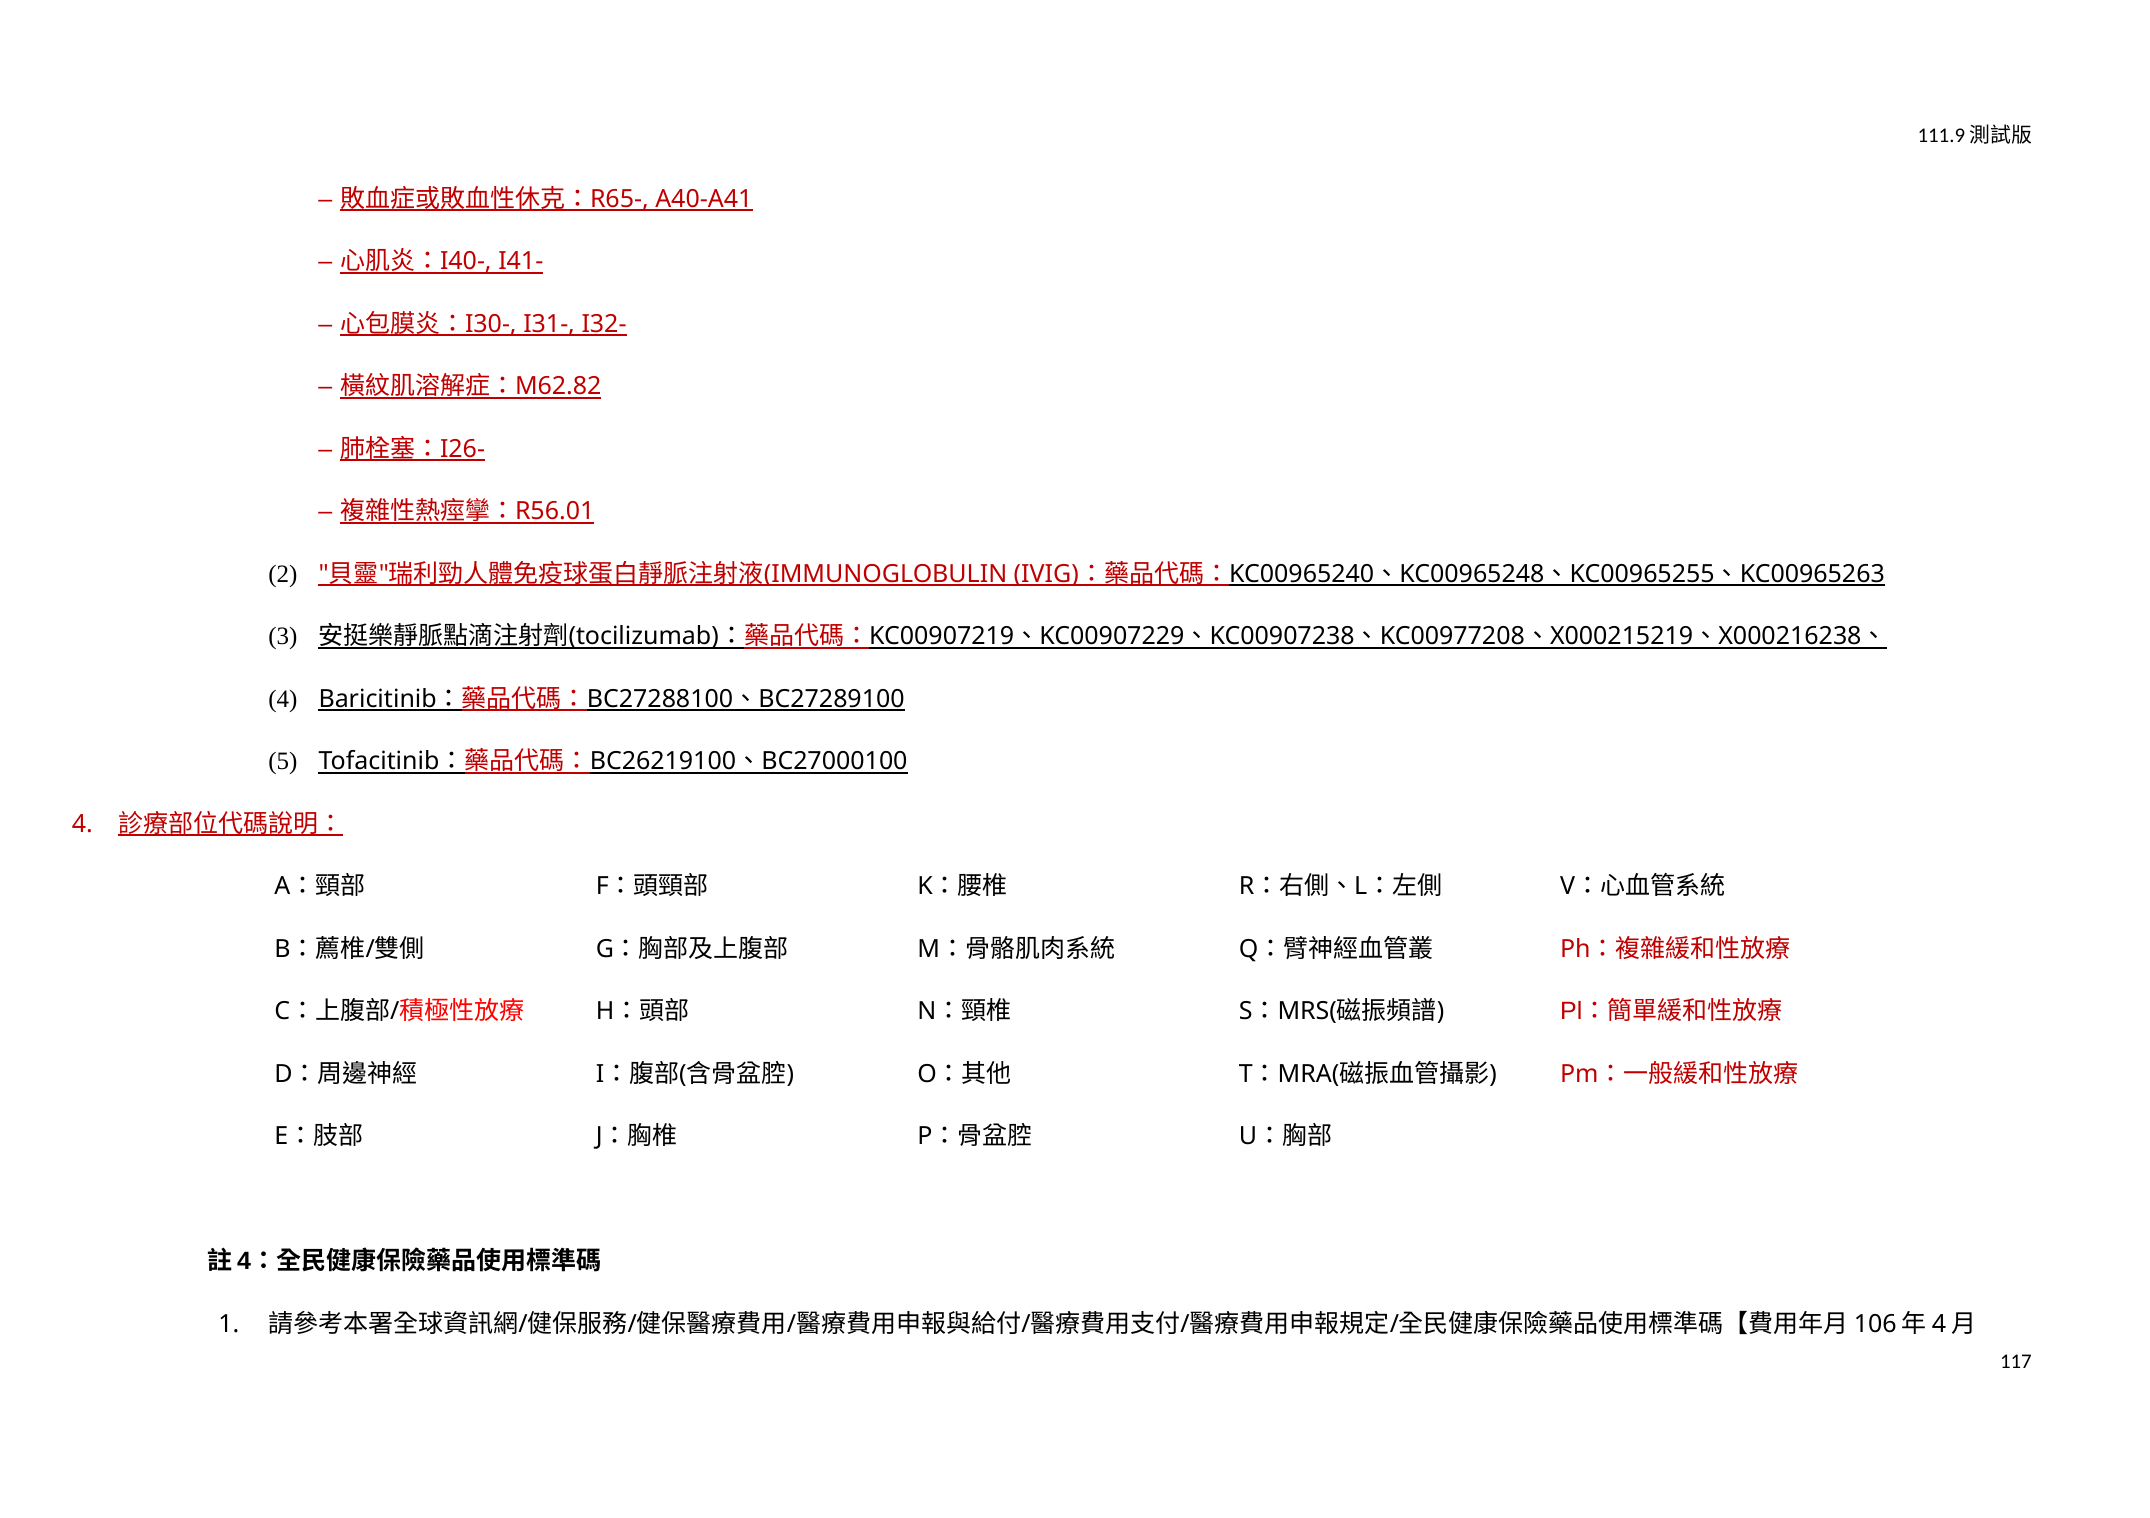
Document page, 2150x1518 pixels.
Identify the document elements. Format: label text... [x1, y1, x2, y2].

list 複雜性熱痙攣：R56.01 [318, 467, 2031, 530]
table_header K：腰椎 [914, 842, 1236, 905]
table_cell [271, 1155, 593, 1217]
table_cell H：頭部 [593, 967, 914, 1030]
table_cell N：頸椎 [914, 967, 1236, 1030]
list Tofacitinib：藥品代碼：BC26219100、BC27000100 [268, 717, 2031, 780]
list 心肌炎：I40-, I41- [318, 217, 2031, 280]
table_cell Ph：複雜緩和性放療 [1557, 905, 1878, 967]
table_cell S：MRS(磁振頻譜) [1236, 967, 1557, 1030]
table_cell T：MRA(磁振血管攝影) [1236, 1030, 1557, 1092]
list 橫紋肌溶解症：M62.82 [318, 342, 2031, 405]
table_cell [914, 1155, 1236, 1217]
table_cell [593, 1155, 914, 1217]
table_cell O：其他 [914, 1030, 1236, 1092]
table_cell [1236, 1155, 1557, 1217]
table_header F：頭頸部 [593, 842, 914, 905]
list 敗血症或敗血性休克：R65-, A40-A41 [318, 155, 2031, 217]
table_header R：右側、L：左側 [1236, 842, 1557, 905]
list 心包膜炎：I30-, I31-, I32- [318, 280, 2031, 342]
table_cell U：胸部 [1236, 1092, 1557, 1155]
table_cell E：肢部 [271, 1092, 593, 1155]
list 肺栓塞：I26- [318, 405, 2031, 467]
table_cell [1557, 1092, 1878, 1155]
table_cell [1557, 1155, 1878, 1217]
table_cell B：薦椎/雙側 [271, 905, 593, 967]
table_cell Pl：簡單緩和性放療 [1557, 967, 1878, 1030]
table_cell Q：臂神經血管叢 [1236, 905, 1557, 967]
list 請參考本署全球資訊網/健保服務/健保醫療費用/醫療費用申報與給付/醫療費用支付/醫療費用申報規定/全民健康保險藥品使用標準碼【費用年月106年4月 [218, 1280, 2031, 1342]
subtitle 註4：全民健康保險藥品使用標準碼 [207, 1217, 2031, 1280]
table_cell J：胸椎 [593, 1092, 914, 1155]
table_cell D：周邊神經 [271, 1030, 593, 1092]
table_cell C：上腹部/積極性放療 [271, 967, 593, 1030]
table_cell Pm：一般緩和性放療 [1557, 1030, 1878, 1092]
table_cell I：腹部(含骨盆腔) [593, 1030, 914, 1092]
table_cell P：骨盆腔 [914, 1092, 1236, 1155]
list 安挺樂靜脈點滴注射劑(tocilizumab)：藥品代碼：KC00907219、KC00907229、KC00907238、KC00977208、X000215219、X000216238、 [268, 592, 2031, 655]
list Baricitinib：藥品代碼：BC27288100、BC27289100 [268, 655, 2031, 717]
table_cell G：胸部及上腹部 [593, 905, 914, 967]
list "貝靈"瑞利勁人體免疫球蛋白靜脈注射液(IMMUNOGLOBULIN (IVIG)：藥品代碼：KC00965240、KC00965248、KC00965255、KC00965263 [268, 530, 2031, 592]
list 診療部位代碼說明： [72, 780, 2031, 842]
table_header A：頸部 [271, 842, 593, 905]
table_cell M：骨骼肌肉系統 [914, 905, 1236, 967]
table_header V：心血管系統 [1557, 842, 1878, 905]
